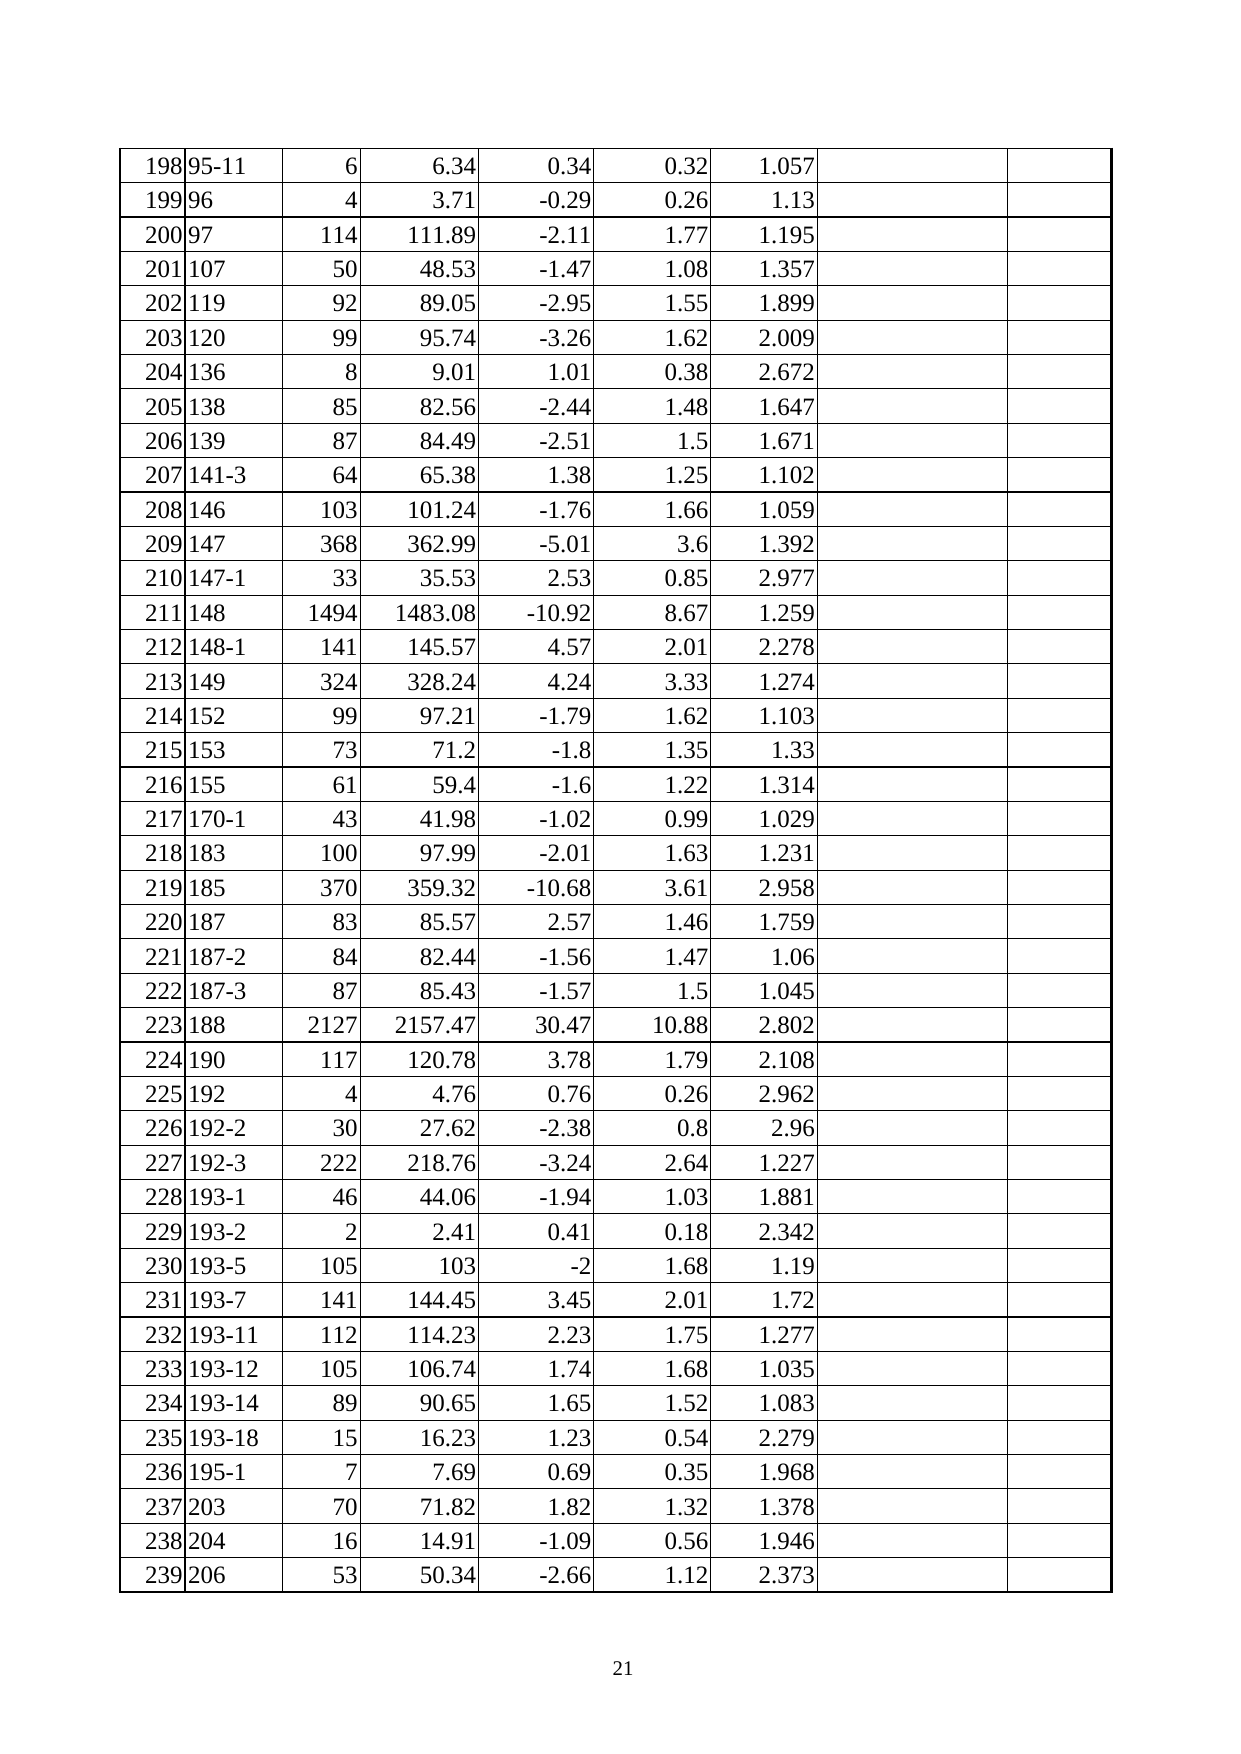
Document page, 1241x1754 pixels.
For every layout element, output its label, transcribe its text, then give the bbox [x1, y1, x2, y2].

table_cell 1.47 [594, 939, 710, 973]
table_cell 208 [121, 493, 184, 526]
table_cell 97 [186, 218, 282, 251]
table_cell [1008, 871, 1110, 904]
table_cell 70 [283, 1489, 360, 1523]
table_cell 146 [186, 493, 282, 526]
table_cell [1008, 1249, 1110, 1282]
table_cell 101.24 [361, 493, 478, 526]
table_cell [1008, 596, 1110, 629]
table_cell 222 [283, 1146, 360, 1179]
table_cell -10.68 [479, 871, 593, 904]
table_cell [1008, 1180, 1110, 1213]
table_cell 120.78 [361, 1043, 478, 1076]
table_cell [818, 561, 1007, 594]
table_cell [818, 836, 1007, 869]
table_cell 370 [283, 871, 360, 904]
table_cell 120 [186, 321, 282, 354]
table_cell 71.82 [361, 1489, 478, 1523]
table_cell -2 [479, 1249, 593, 1282]
table_cell [1008, 1111, 1110, 1144]
table_cell 3.45 [479, 1283, 593, 1316]
table_cell 1.62 [594, 699, 710, 732]
table_cell [1008, 974, 1110, 1007]
table_cell 190 [186, 1043, 282, 1076]
table_cell 0.38 [594, 355, 710, 388]
table_cell 206 [121, 424, 184, 457]
table_cell 2.279 [711, 1421, 817, 1454]
table_cell [818, 1214, 1007, 1248]
table_cell 0.32 [594, 149, 710, 182]
table_cell 0.41 [479, 1214, 593, 1248]
table_cell 2.977 [711, 561, 817, 594]
table_cell [1008, 1352, 1110, 1385]
table_cell 139 [186, 424, 282, 457]
table_cell 1.314 [711, 768, 817, 801]
table_cell 0.99 [594, 802, 710, 835]
table_cell 107 [186, 252, 282, 285]
table_cell 1.899 [711, 286, 817, 319]
table_cell -2.11 [479, 218, 593, 251]
table_cell 2.342 [711, 1214, 817, 1248]
table_cell [818, 1249, 1007, 1282]
table_cell 185 [186, 871, 282, 904]
table_cell 105 [283, 1352, 360, 1385]
table_cell 97.99 [361, 836, 478, 869]
table_cell 0.26 [594, 183, 710, 216]
table_cell 1.227 [711, 1146, 817, 1179]
table_cell 1.62 [594, 321, 710, 354]
table_cell 1.75 [594, 1318, 710, 1351]
table_cell 2.41 [361, 1214, 478, 1248]
table_cell 41.98 [361, 802, 478, 835]
table_cell 2.57 [479, 905, 593, 938]
table_cell [1008, 1043, 1110, 1076]
table_cell [818, 699, 1007, 732]
table_cell 138 [186, 389, 282, 423]
table_cell [1008, 664, 1110, 698]
table_cell 147 [186, 527, 282, 560]
table_cell [818, 493, 1007, 526]
table_cell [818, 218, 1007, 251]
table_cell 236 [121, 1455, 184, 1488]
table_cell [1008, 1077, 1110, 1110]
table_cell 43 [283, 802, 360, 835]
table_cell 238 [121, 1524, 184, 1557]
table_cell [1008, 768, 1110, 801]
table_cell -1.8 [479, 733, 593, 766]
table_cell [1008, 321, 1110, 354]
table_cell 50 [283, 252, 360, 285]
table_cell 148-1 [186, 630, 282, 663]
table_cell 8.67 [594, 596, 710, 629]
table_cell [818, 905, 1007, 938]
table_cell 103 [283, 493, 360, 526]
table_cell 65.38 [361, 458, 478, 491]
table_cell 7 [283, 1455, 360, 1488]
table_cell 1.029 [711, 802, 817, 835]
table_cell 221 [121, 939, 184, 973]
table_cell 195-1 [186, 1455, 282, 1488]
table_cell 234 [121, 1386, 184, 1419]
table_cell [818, 1008, 1007, 1041]
table_cell 1.63 [594, 836, 710, 869]
table_cell 235 [121, 1421, 184, 1454]
table_cell [818, 1111, 1007, 1144]
table_cell 147-1 [186, 561, 282, 594]
table_cell 1.82 [479, 1489, 593, 1523]
table_cell [1008, 527, 1110, 560]
table_cell [818, 768, 1007, 801]
table_cell 212 [121, 630, 184, 663]
table_cell [818, 596, 1007, 629]
table_cell 3.71 [361, 183, 478, 216]
table_cell 237 [121, 1489, 184, 1523]
table_cell 193-1 [186, 1180, 282, 1213]
table_cell [1008, 1524, 1110, 1557]
table_cell [1008, 493, 1110, 526]
table_cell 198 [121, 149, 184, 182]
table_cell 204 [121, 355, 184, 388]
table_cell [818, 389, 1007, 423]
table_cell 2.96 [711, 1111, 817, 1144]
table_cell 119 [186, 286, 282, 319]
table_cell 170-1 [186, 802, 282, 835]
table_cell 188 [186, 1008, 282, 1041]
table_cell 2 [283, 1214, 360, 1248]
table_cell 199 [121, 183, 184, 216]
table_cell 202 [121, 286, 184, 319]
table_cell 1.083 [711, 1386, 817, 1419]
table_cell -3.26 [479, 321, 593, 354]
table_cell -2.51 [479, 424, 593, 457]
table_cell 226 [121, 1111, 184, 1144]
table_cell 193-14 [186, 1386, 282, 1419]
table_cell 1.647 [711, 389, 817, 423]
table_cell 6 [283, 149, 360, 182]
table_cell [1008, 939, 1110, 973]
table_cell 114 [283, 218, 360, 251]
table_cell 1.23 [479, 1421, 593, 1454]
table_cell 3.78 [479, 1043, 593, 1076]
table_cell 89 [283, 1386, 360, 1419]
table_cell [818, 1043, 1007, 1076]
table_cell 1.378 [711, 1489, 817, 1523]
table_cell 200 [121, 218, 184, 251]
table_cell -1.6 [479, 768, 593, 801]
table_cell [1008, 458, 1110, 491]
table_cell 1.08 [594, 252, 710, 285]
table_cell 2.672 [711, 355, 817, 388]
table_cell 218.76 [361, 1146, 478, 1179]
table_cell 84 [283, 939, 360, 973]
table_cell 2.373 [711, 1558, 817, 1591]
table_cell 3.6 [594, 527, 710, 560]
table_cell [1008, 802, 1110, 835]
table_cell 222 [121, 974, 184, 1007]
table_cell 64 [283, 458, 360, 491]
table_cell 220 [121, 905, 184, 938]
table_cell 73 [283, 733, 360, 766]
table_cell -3.24 [479, 1146, 593, 1179]
table_cell 30.47 [479, 1008, 593, 1041]
table_cell 324 [283, 664, 360, 698]
table_cell 1.035 [711, 1352, 817, 1385]
table_cell 232 [121, 1318, 184, 1351]
table_cell 3.33 [594, 664, 710, 698]
table_cell 148 [186, 596, 282, 629]
table_cell 149 [186, 664, 282, 698]
table_cell [818, 1524, 1007, 1557]
table_cell [818, 1352, 1007, 1385]
table_cell 209 [121, 527, 184, 560]
table_cell 96 [186, 183, 282, 216]
table_cell 97.21 [361, 699, 478, 732]
table_cell 1.5 [594, 424, 710, 457]
table_cell 90.65 [361, 1386, 478, 1419]
table_cell 155 [186, 768, 282, 801]
table_cell [818, 252, 1007, 285]
table_cell 2.64 [594, 1146, 710, 1179]
table_cell 1.46 [594, 905, 710, 938]
table_cell [818, 802, 1007, 835]
table_cell 1.65 [479, 1386, 593, 1419]
table_cell [818, 733, 1007, 766]
table_cell 35.53 [361, 561, 478, 594]
table_cell [818, 424, 1007, 457]
table_cell 1.045 [711, 974, 817, 1007]
table_cell 0.85 [594, 561, 710, 594]
table_cell 1.68 [594, 1352, 710, 1385]
table_cell [1008, 1455, 1110, 1488]
table_cell 61 [283, 768, 360, 801]
table_cell 99 [283, 699, 360, 732]
table_cell 193-12 [186, 1352, 282, 1385]
table_cell 0.34 [479, 149, 593, 182]
table_cell [1008, 218, 1110, 251]
table_cell [818, 1421, 1007, 1454]
table_cell [1008, 389, 1110, 423]
table_cell [1008, 286, 1110, 319]
table_cell [1008, 1558, 1110, 1591]
table_cell 229 [121, 1214, 184, 1248]
table_cell 1.759 [711, 905, 817, 938]
table_cell [818, 1146, 1007, 1179]
table_cell 1.68 [594, 1249, 710, 1282]
table_cell [818, 286, 1007, 319]
table_cell 193-7 [186, 1283, 282, 1316]
table_cell 183 [186, 836, 282, 869]
table_cell 44.06 [361, 1180, 478, 1213]
table_cell 1.35 [594, 733, 710, 766]
table_cell 1.32 [594, 1489, 710, 1523]
table_cell [1008, 836, 1110, 869]
table_cell 50.34 [361, 1558, 478, 1591]
table_cell [1008, 699, 1110, 732]
table_cell 201 [121, 252, 184, 285]
table_cell [1008, 905, 1110, 938]
table_cell [818, 1558, 1007, 1591]
table_cell 105 [283, 1249, 360, 1282]
table_cell 1.38 [479, 458, 593, 491]
table_cell 192-3 [186, 1146, 282, 1179]
table_cell 328.24 [361, 664, 478, 698]
table_cell -0.29 [479, 183, 593, 216]
table_cell -1.57 [479, 974, 593, 1007]
table_cell [1008, 630, 1110, 663]
table_cell [1008, 733, 1110, 766]
table_cell 0.56 [594, 1524, 710, 1557]
table_cell 203 [121, 321, 184, 354]
table_cell 95.74 [361, 321, 478, 354]
table_cell 210 [121, 561, 184, 594]
table_cell 100 [283, 836, 360, 869]
table_cell 9.01 [361, 355, 478, 388]
table_cell 8 [283, 355, 360, 388]
table_cell 233 [121, 1352, 184, 1385]
table_cell [818, 1077, 1007, 1110]
table_cell 203 [186, 1489, 282, 1523]
table_cell 0.8 [594, 1111, 710, 1144]
table_cell [1008, 1386, 1110, 1419]
table_cell 2.802 [711, 1008, 817, 1041]
table_cell 1.392 [711, 527, 817, 560]
table_cell -2.95 [479, 286, 593, 319]
table_cell 1.231 [711, 836, 817, 869]
table_cell -1.79 [479, 699, 593, 732]
table_cell 0.35 [594, 1455, 710, 1488]
table_cell 1.13 [711, 183, 817, 216]
table_cell 4 [283, 183, 360, 216]
table_cell -5.01 [479, 527, 593, 560]
table_cell 82.56 [361, 389, 478, 423]
table_cell 362.99 [361, 527, 478, 560]
table_cell 10.88 [594, 1008, 710, 1041]
table_cell 1.946 [711, 1524, 817, 1557]
table_cell -1.09 [479, 1524, 593, 1557]
table_cell [818, 527, 1007, 560]
table_cell [1008, 424, 1110, 457]
table_cell 193-5 [186, 1249, 282, 1282]
table_cell 193-18 [186, 1421, 282, 1454]
table_cell [818, 630, 1007, 663]
table_cell 368 [283, 527, 360, 560]
table_cell 85.43 [361, 974, 478, 1007]
table_cell 46 [283, 1180, 360, 1213]
table_cell [818, 183, 1007, 216]
table_cell 1.06 [711, 939, 817, 973]
table_cell 219 [121, 871, 184, 904]
table_cell -2.01 [479, 836, 593, 869]
table_cell 1.5 [594, 974, 710, 1007]
table_cell 2.009 [711, 321, 817, 354]
table_cell 1.25 [594, 458, 710, 491]
table_cell 1.72 [711, 1283, 817, 1316]
table_cell 59.4 [361, 768, 478, 801]
table_cell -1.47 [479, 252, 593, 285]
table_cell 4.24 [479, 664, 593, 698]
table_cell 15 [283, 1421, 360, 1454]
table_cell 87 [283, 424, 360, 457]
table_cell [818, 149, 1007, 182]
table_cell [1008, 1146, 1110, 1179]
table_cell [818, 664, 1007, 698]
table_cell 230 [121, 1249, 184, 1282]
table_cell 114.23 [361, 1318, 478, 1351]
table_cell 1.059 [711, 493, 817, 526]
table_cell 187-3 [186, 974, 282, 1007]
table_cell [818, 321, 1007, 354]
table_cell [818, 939, 1007, 973]
table_cell 1.77 [594, 218, 710, 251]
table_cell 87 [283, 974, 360, 1007]
table_cell 16.23 [361, 1421, 478, 1454]
table_cell 207 [121, 458, 184, 491]
table_cell [818, 458, 1007, 491]
table_cell 83 [283, 905, 360, 938]
table_cell [1008, 1489, 1110, 1523]
table_cell 53 [283, 1558, 360, 1591]
table_cell 216 [121, 768, 184, 801]
table_cell [1008, 355, 1110, 388]
table_cell [818, 1180, 1007, 1213]
table_cell 2.23 [479, 1318, 593, 1351]
table_cell [818, 1455, 1007, 1488]
table_cell 214 [121, 699, 184, 732]
table_cell [818, 1489, 1007, 1523]
table_cell 206 [186, 1558, 282, 1591]
table_cell 2.01 [594, 630, 710, 663]
table_cell 1.33 [711, 733, 817, 766]
table_cell 213 [121, 664, 184, 698]
table_cell 85.57 [361, 905, 478, 938]
table_cell 2.958 [711, 871, 817, 904]
table_cell 1.22 [594, 768, 710, 801]
table_cell [1008, 183, 1110, 216]
table_cell 112 [283, 1318, 360, 1351]
table_cell 1494 [283, 596, 360, 629]
table_cell 95-11 [186, 149, 282, 182]
table_cell 14.91 [361, 1524, 478, 1557]
table_cell 227 [121, 1146, 184, 1179]
table_cell 1.277 [711, 1318, 817, 1351]
table_cell 187-2 [186, 939, 282, 973]
table_cell 33 [283, 561, 360, 594]
table_cell [1008, 149, 1110, 182]
table_cell 3.61 [594, 871, 710, 904]
table_cell 1.55 [594, 286, 710, 319]
table_cell -1.76 [479, 493, 593, 526]
table_cell 1.103 [711, 699, 817, 732]
table_cell [818, 871, 1007, 904]
table_cell 0.69 [479, 1455, 593, 1488]
table_cell 1.19 [711, 1249, 817, 1282]
table_cell 92 [283, 286, 360, 319]
table_cell 89.05 [361, 286, 478, 319]
table_cell [1008, 1318, 1110, 1351]
table_cell 2.108 [711, 1043, 817, 1076]
table_cell 1.66 [594, 493, 710, 526]
table_cell 1483.08 [361, 596, 478, 629]
table_cell 152 [186, 699, 282, 732]
table_cell 144.45 [361, 1283, 478, 1316]
table_cell 1.79 [594, 1043, 710, 1076]
table_cell 2127 [283, 1008, 360, 1041]
table_cell 1.74 [479, 1352, 593, 1385]
table_cell 0.54 [594, 1421, 710, 1454]
table_cell [818, 1318, 1007, 1351]
table_cell 30 [283, 1111, 360, 1144]
table_cell 103 [361, 1249, 478, 1282]
table_cell 4 [283, 1077, 360, 1110]
table_cell 6.34 [361, 149, 478, 182]
table_cell 2.53 [479, 561, 593, 594]
table_cell 193-11 [186, 1318, 282, 1351]
table_cell 0.26 [594, 1077, 710, 1110]
table_cell 1.12 [594, 1558, 710, 1591]
table_cell 1.195 [711, 218, 817, 251]
table_cell 1.03 [594, 1180, 710, 1213]
table_cell [1008, 252, 1110, 285]
table_cell 85 [283, 389, 360, 423]
table_cell 215 [121, 733, 184, 766]
table_cell [1008, 1283, 1110, 1316]
table_cell 1.48 [594, 389, 710, 423]
table_cell 1.357 [711, 252, 817, 285]
table_cell 0.18 [594, 1214, 710, 1248]
table_cell 239 [121, 1558, 184, 1591]
table_cell 192 [186, 1077, 282, 1110]
table_cell -10.92 [479, 596, 593, 629]
table_cell 204 [186, 1524, 282, 1557]
table_cell 106.74 [361, 1352, 478, 1385]
table_cell 84.49 [361, 424, 478, 457]
table_cell 223 [121, 1008, 184, 1041]
table_cell -1.02 [479, 802, 593, 835]
table_cell 224 [121, 1043, 184, 1076]
table_cell 218 [121, 836, 184, 869]
table_cell 1.52 [594, 1386, 710, 1419]
table_cell [818, 1283, 1007, 1316]
table_cell 205 [121, 389, 184, 423]
table_cell [1008, 1421, 1110, 1454]
table_cell 193-2 [186, 1214, 282, 1248]
table_cell 4.76 [361, 1077, 478, 1110]
table_cell 111.89 [361, 218, 478, 251]
table_cell 141-3 [186, 458, 282, 491]
table_cell 145.57 [361, 630, 478, 663]
table_cell 1.968 [711, 1455, 817, 1488]
table_cell 2.278 [711, 630, 817, 663]
table_cell [1008, 1214, 1110, 1248]
table_cell -1.56 [479, 939, 593, 973]
table_cell 359.32 [361, 871, 478, 904]
table_cell 48.53 [361, 252, 478, 285]
table_cell [1008, 561, 1110, 594]
table_cell 1.671 [711, 424, 817, 457]
table_cell 71.2 [361, 733, 478, 766]
table_cell 4.57 [479, 630, 593, 663]
table_cell 211 [121, 596, 184, 629]
table_cell -1.94 [479, 1180, 593, 1213]
table_cell 141 [283, 1283, 360, 1316]
table_cell 2.962 [711, 1077, 817, 1110]
table_cell 1.102 [711, 458, 817, 491]
table_cell 228 [121, 1180, 184, 1213]
table_cell -2.66 [479, 1558, 593, 1591]
table_cell 1.259 [711, 596, 817, 629]
table_cell 1.881 [711, 1180, 817, 1213]
table_cell 187 [186, 905, 282, 938]
table_cell 16 [283, 1524, 360, 1557]
table_cell 0.76 [479, 1077, 593, 1110]
table_cell 192-2 [186, 1111, 282, 1144]
table_cell 141 [283, 630, 360, 663]
table_cell [1008, 1008, 1110, 1041]
table_cell 117 [283, 1043, 360, 1076]
table_cell 1.274 [711, 664, 817, 698]
table_cell 225 [121, 1077, 184, 1110]
table_cell 153 [186, 733, 282, 766]
table_cell -2.38 [479, 1111, 593, 1144]
table_cell 136 [186, 355, 282, 388]
table_cell 99 [283, 321, 360, 354]
table_cell 217 [121, 802, 184, 835]
table_cell [818, 974, 1007, 1007]
table_cell 27.62 [361, 1111, 478, 1144]
table_cell 1.01 [479, 355, 593, 388]
table_cell 2.01 [594, 1283, 710, 1316]
table_cell 231 [121, 1283, 184, 1316]
table_cell [818, 355, 1007, 388]
table_cell -2.44 [479, 389, 593, 423]
table_cell 82.44 [361, 939, 478, 973]
table_cell [818, 1386, 1007, 1419]
table_cell 1.057 [711, 149, 817, 182]
table_cell 2157.47 [361, 1008, 478, 1041]
table_cell 7.69 [361, 1455, 478, 1488]
